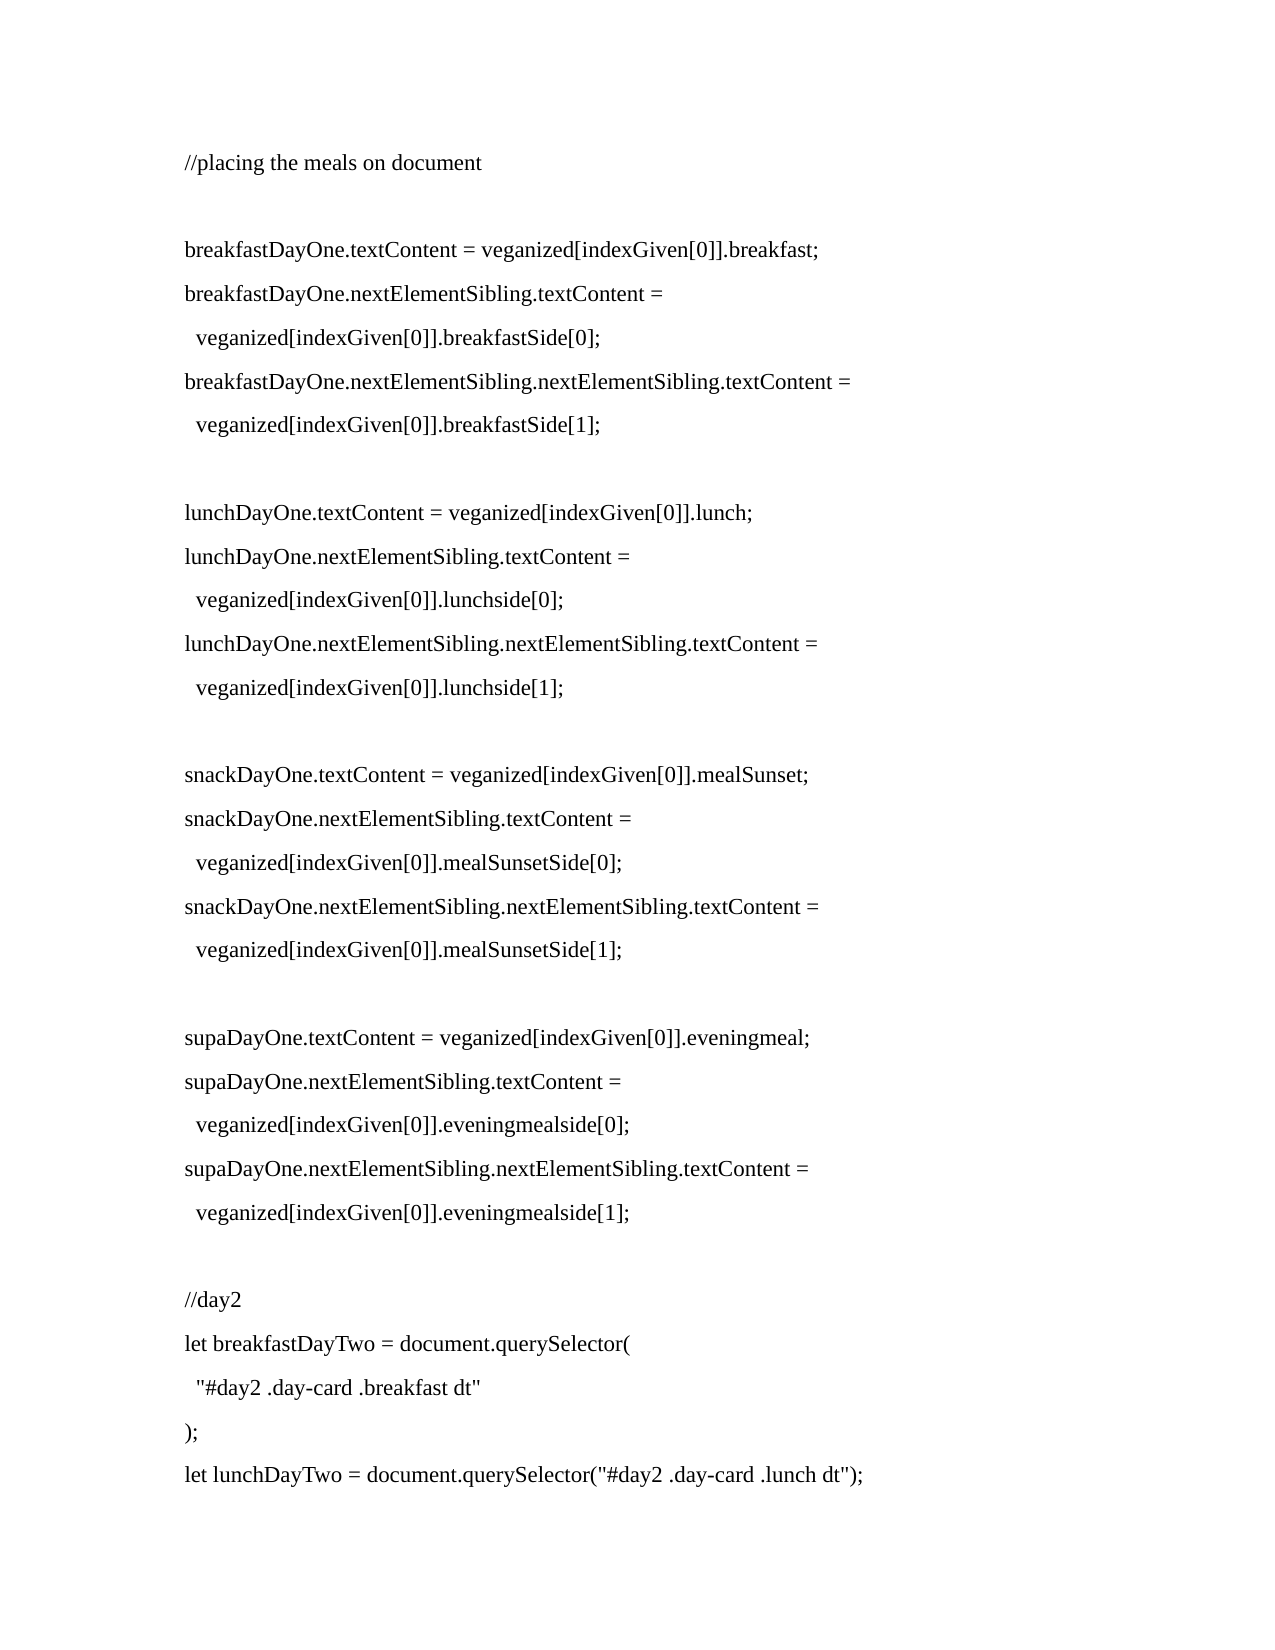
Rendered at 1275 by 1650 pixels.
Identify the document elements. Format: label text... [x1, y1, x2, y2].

text supaDayOne.nextElementSibling.nextElementSibling.textContent = [150, 1156, 1125, 1182]
text veganized[indexGiven[0]].breakfastSide[1]; [150, 412, 1125, 438]
text veganized[indexGiven[0]].eveningmealside[0]; [150, 1112, 1125, 1138]
text //day2 [150, 1287, 1125, 1313]
text veganized[indexGiven[0]].lunchside[0]; [150, 587, 1125, 613]
text ); [150, 1419, 1125, 1444]
text veganized[indexGiven[0]].lunchside[1]; [150, 675, 1125, 700]
text supaDayOne.nextElementSibling.textContent = [150, 1069, 1125, 1094]
text breakfastDayOne.textContent = veganized[indexGiven[0]].breakfast; [150, 237, 1125, 263]
text supaDayOne.textContent = veganized[indexGiven[0]].eveningmeal; [150, 1025, 1125, 1050]
text let breakfastDayTwo = document.querySelector( [150, 1331, 1125, 1357]
text snackDayOne.textContent = veganized[indexGiven[0]].mealSunset; [150, 762, 1125, 788]
text veganized[indexGiven[0]].eveningmealside[1]; [150, 1200, 1125, 1225]
text veganized[indexGiven[0]].breakfastSide[0]; [150, 325, 1125, 350]
text breakfastDayOne.nextElementSibling.nextElementSibling.textContent = [150, 369, 1125, 394]
text lunchDayOne.nextElementSibling.textContent = [150, 544, 1125, 569]
text "#day2 .day-card .breakfast dt" [150, 1375, 1125, 1400]
text snackDayOne.nextElementSibling.nextElementSibling.textContent = [150, 894, 1125, 919]
text veganized[indexGiven[0]].mealSunsetSide[1]; [150, 937, 1125, 963]
text lunchDayOne.nextElementSibling.nextElementSibling.textContent = [150, 631, 1125, 657]
text veganized[indexGiven[0]].mealSunsetSide[0]; [150, 850, 1125, 875]
text breakfastDayOne.nextElementSibling.textContent = [150, 281, 1125, 307]
text lunchDayOne.textContent = veganized[indexGiven[0]].lunch; [150, 500, 1125, 525]
text //placing the meals on document [150, 150, 1125, 175]
text let lunchDayTwo = document.querySelector("#day2 .day-card .lunch dt"); [150, 1462, 1125, 1488]
text snackDayOne.nextElementSibling.textContent = [150, 806, 1125, 832]
